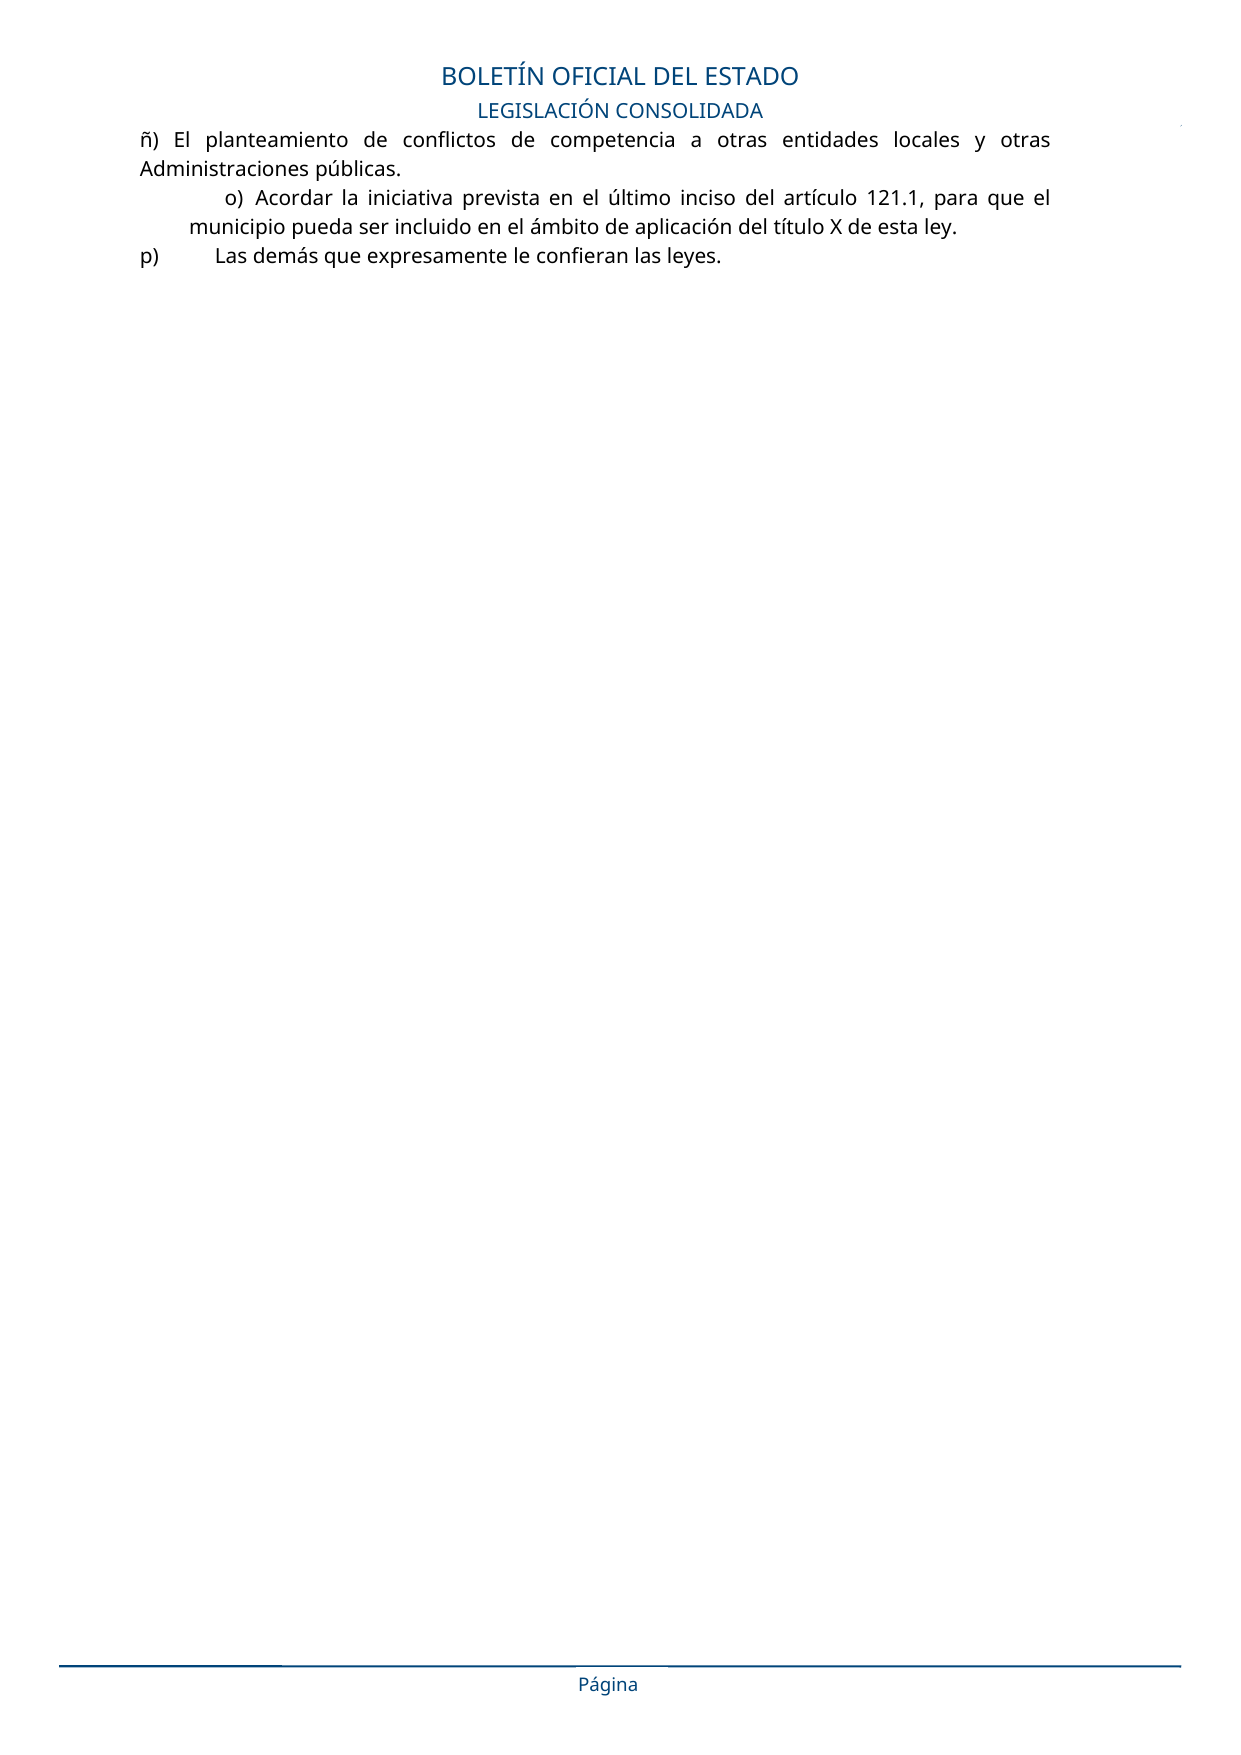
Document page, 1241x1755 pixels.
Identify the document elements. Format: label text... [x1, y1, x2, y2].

list Las demás que expresamente le confieran las leyes. [139, 241, 1184, 269]
text ñ) El planteamiento de conflictos de competencia a otras entidades locales y otras Administraciones públicas. [139, 125, 1052, 182]
list Acordar la iniciativa prevista en el último inciso del artículo 121.1, para que el municipio pueda ser incluido en el ámbito de aplicación del título X de esta ley. [189, 183, 1051, 240]
